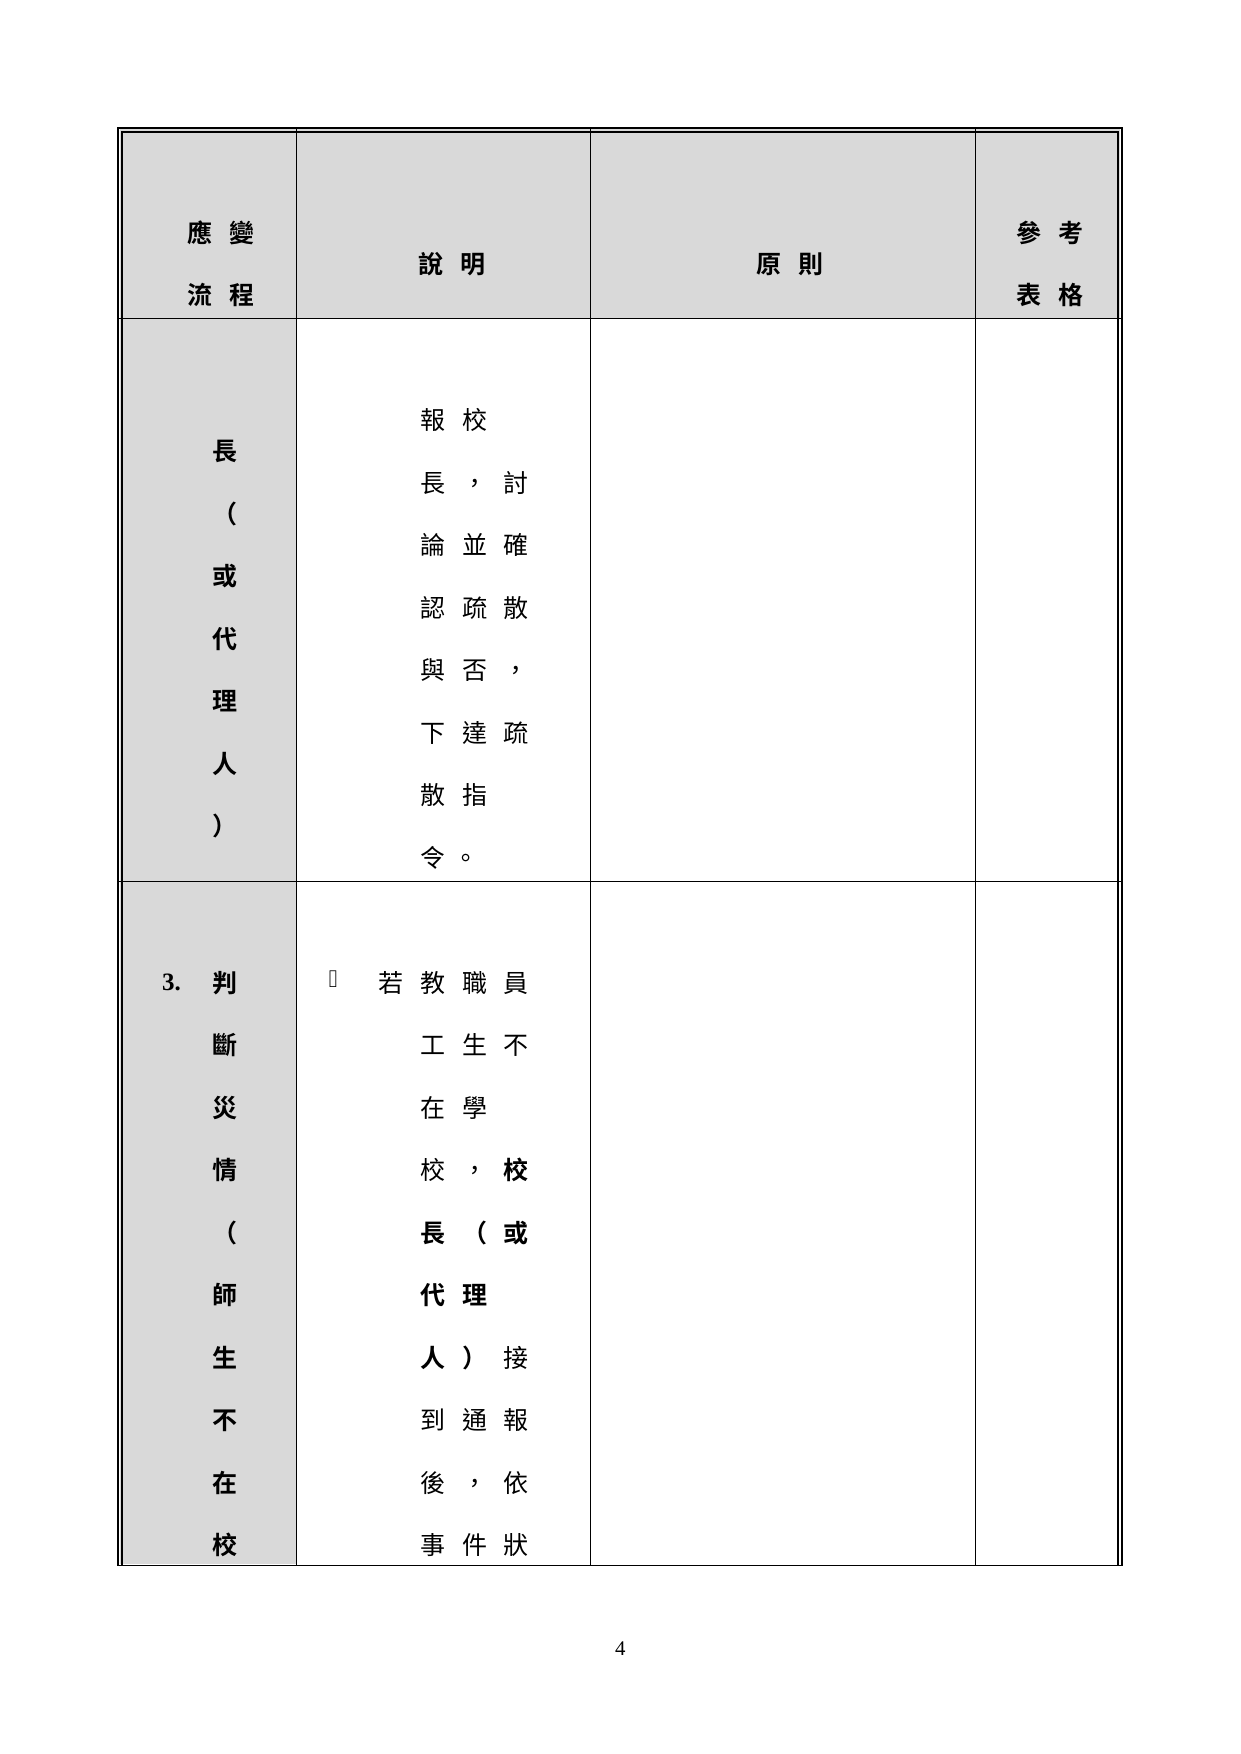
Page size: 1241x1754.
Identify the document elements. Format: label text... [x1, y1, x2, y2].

table_cell 若教職員工生不在學校，校長（或代理人）接到通報後，依事件狀 [297, 882, 590, 1564]
table_cell 通報校長（或代理人） [123, 319, 296, 881]
table_header 說明 [297, 133, 590, 318]
table_header 原則 [591, 133, 975, 318]
table_cell [976, 882, 1117, 1564]
table_cell [591, 319, 975, 881]
table_cell [591, 882, 975, 1564]
table_cell 判斷災情（師生不在校） [123, 882, 296, 1564]
table_header 應變流程 [123, 133, 296, 318]
table_cell 報校長，討論並確認疏散與否，下達疏散指令。 [297, 319, 590, 881]
table_cell [976, 319, 1117, 881]
table_header 參考表格 [976, 133, 1117, 318]
